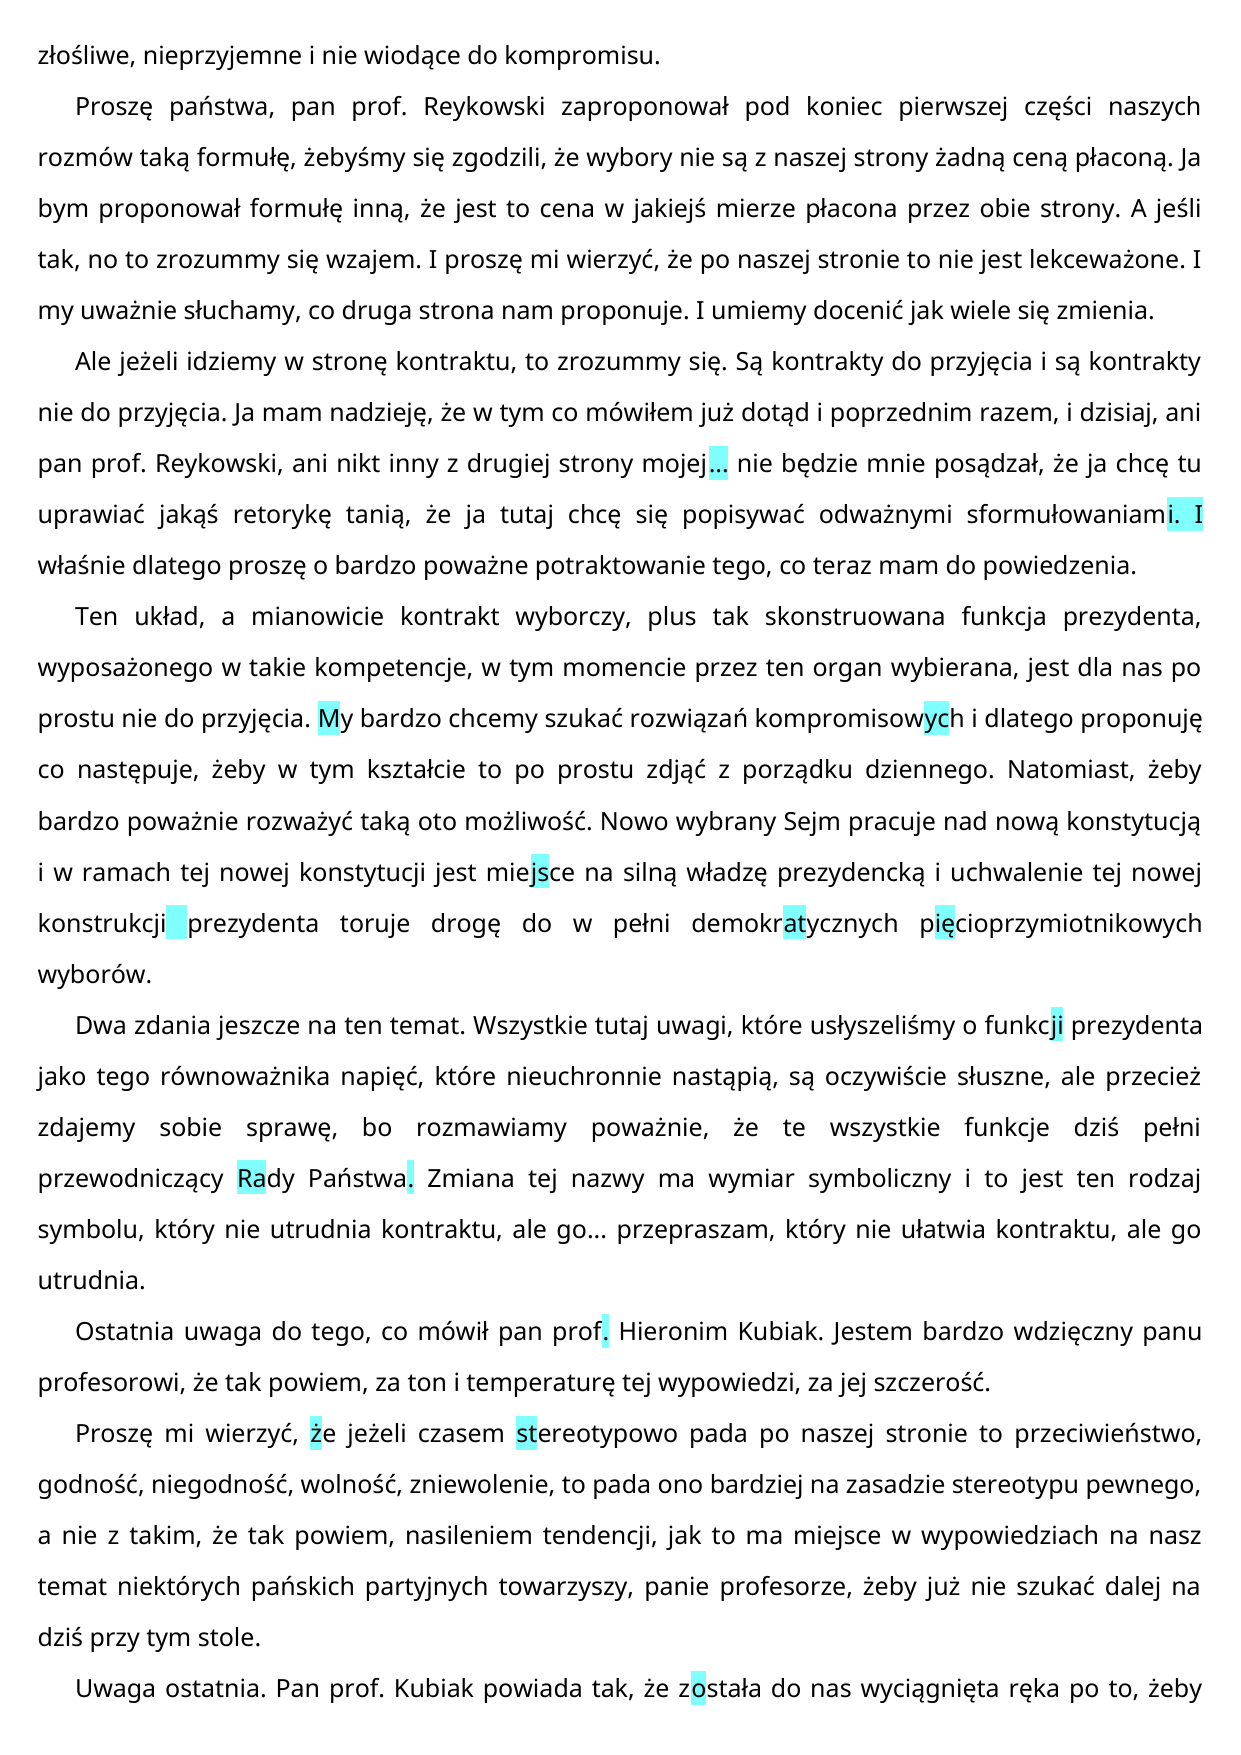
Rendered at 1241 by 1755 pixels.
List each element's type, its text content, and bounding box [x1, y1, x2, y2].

text Ostatnia uwaga do tego, co mówił pan prof. Hieronim Kubiak. Jestem bardzo wdzięczny panu profesorowi, że tak powiem, za ton i temperaturę tej wypowiedzi, za jej szczerość. [37, 1313, 1203, 1399]
text Proszę mi wierzyć, że jeżeli czasem stereotypowo pada po naszej stronie to przeciwieństwo, godność, niegodność, wolność, zniewolenie, to pada ono bardziej na zasadzie stereotypu pewnego, a nie z takim, że tak powiem, nasileniem tendencji, jak to ma miejsce w wypowiedziach na nasz temat niektórych pańskich partyjnych towarzyszy, panie profesorze, żeby już nie szukać dalej na dziś przy tym stole. [37, 1416, 1203, 1654]
text Uwaga ostatnia. Pan prof. Kubiak powiada tak, że została do nas wyciągnięta ręka po to, żeby [37, 1671, 1203, 1705]
text Proszę państwa, pan prof. Reykowski zaproponował pod koniec pierwszej części naszych rozmów taką formułę, żebyśmy się zgodzili, że wybory nie są z naszej strony żadną ceną płaconą. Ja bym proponował formułę inną, że jest to cena w jakiejś mierze płacona przez obie strony. A jeśli tak, no to zrozummy się wzajem. I proszę mi wierzyć, że po naszej stronie to nie jest lekceważone. I my uważnie słuchamy, co druga strona nam proponuje. I umiemy docenić jak wiele się zmienia. [37, 88, 1203, 327]
text Ale jeżeli idziemy w stronę kontraktu, to zrozummy się. Są kontrakty do przyjęcia i są kontrakty nie do przyjęcia. Ja mam nadzieję, że w tym co mówiłem już dotąd i poprzednim razem, i dzisiaj, ani pan prof. Reykowski, ani nikt inny z drugiej strony mojej... nie będzie mnie posądzał, że ja chcę tu uprawiać jakąś retorykę tanią, że ja tutaj chcę się popisywać odważnymi sformułowaniami. I właśnie dlatego proszę o bardzo poważne potraktowanie tego, co teraz mam do powiedzenia. [37, 344, 1203, 582]
text złośliwe, nieprzyjemne i nie wiodące do kompromisu. [37, 37, 1203, 72]
text Dwa zdania jeszcze na ten temat. Wszystkie tutaj uwagi, które usłyszeliśmy o funkcji prezydenta jako tego równoważnika napięć, które nieuchronnie nastąpią, są oczywiście słuszne, ale przecież zdajemy sobie sprawę, bo rozmawiamy poważnie, że te wszystkie funkcje dziś pełni przewodniczący Rady Państwa. Zmiana tej nazwy ma wymiar symboliczny i to jest ten rodzaj symbolu, który nie utrudnia kontraktu, ale go... przepraszam, który nie ułatwia kontraktu, ale go utrudnia. [37, 1007, 1203, 1297]
text Ten układ, a mianowicie kontrakt wyborczy, plus tak skonstruowana funkcja prezydenta, wyposażonego w takie kompetencje, w tym momencie przez ten organ wybierana, jest dla nas po prostu nie do przyjęcia. My bardzo chcemy szukać rozwiązań kompromisowych i dlatego proponuję co następuje, żeby w tym kształcie to po prostu zdjąć z porządku dziennego. Natomiast, żeby bardzo poważnie rozważyć taką oto możliwość. Nowo wybrany Sejm pracuje nad nową konstytucją i w ramach tej nowej konstytucji jest miejsce na silną władzę prezydencką i uchwalenie tej nowej konstrukcji prezydenta toruje drogę do w pełni demokratycznych pięcioprzymiotnikowych wyborów. [37, 599, 1203, 990]
